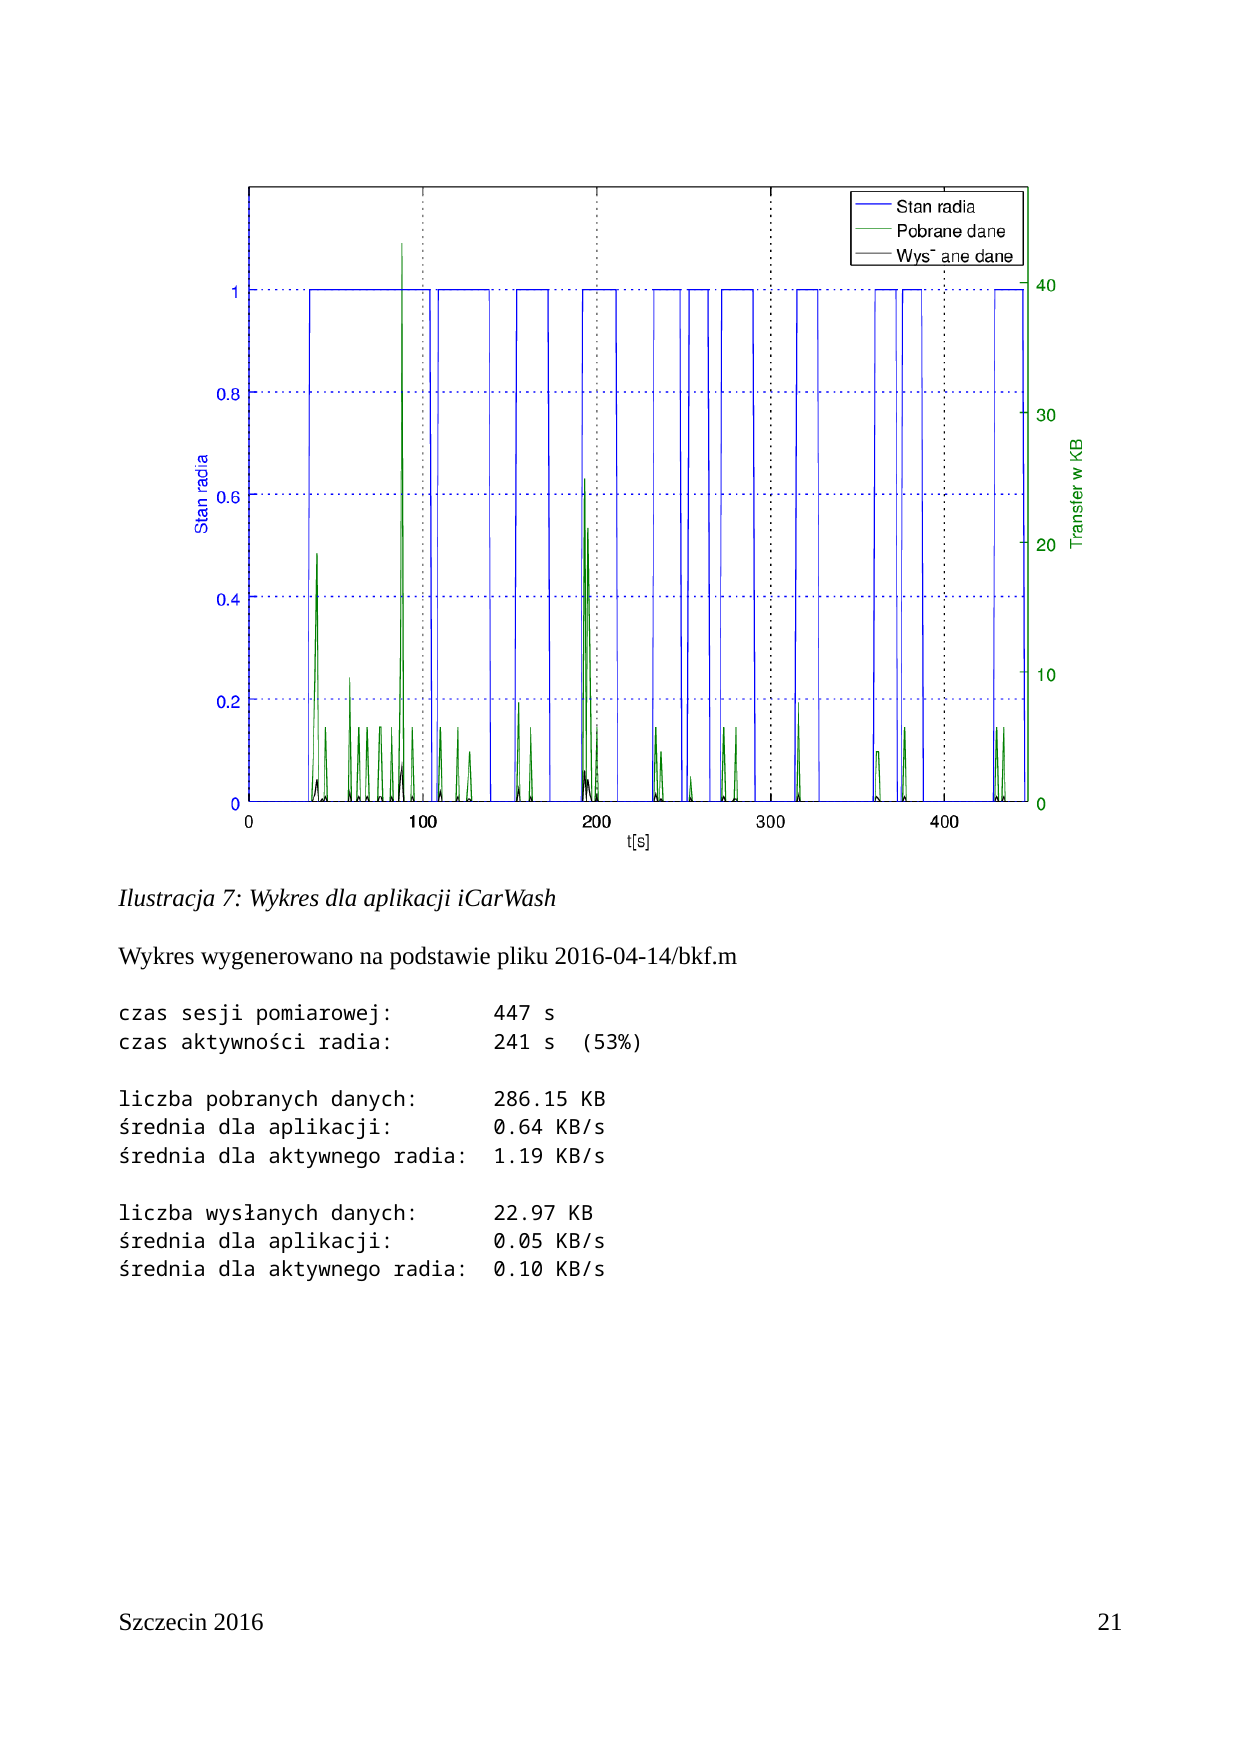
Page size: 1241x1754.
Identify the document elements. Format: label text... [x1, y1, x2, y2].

text [118, 118, 1122, 130]
text Wykres wygenerowano na podstawie pliku 2016-04-14/bkf.m czas sesji pomiarowej: 447 s czas aktywności radia: 241 s (53%) liczba pobranych danych: 286.15 KB średnia dla aplikacji: 0.64 KB/s średnia dla aktywnego radia: 1.19 KB/s liczba wysłanych danych: 22.97 KB średnia dla aplikacji: 0.05 KB/s średnia dla aktywnego radia: 0.10 KB/s [118, 912, 1122, 1312]
text Ilustracja 7: Wykres dla aplikacji iCarWash [118, 884, 1122, 912]
picture [118, 130, 1123, 884]
